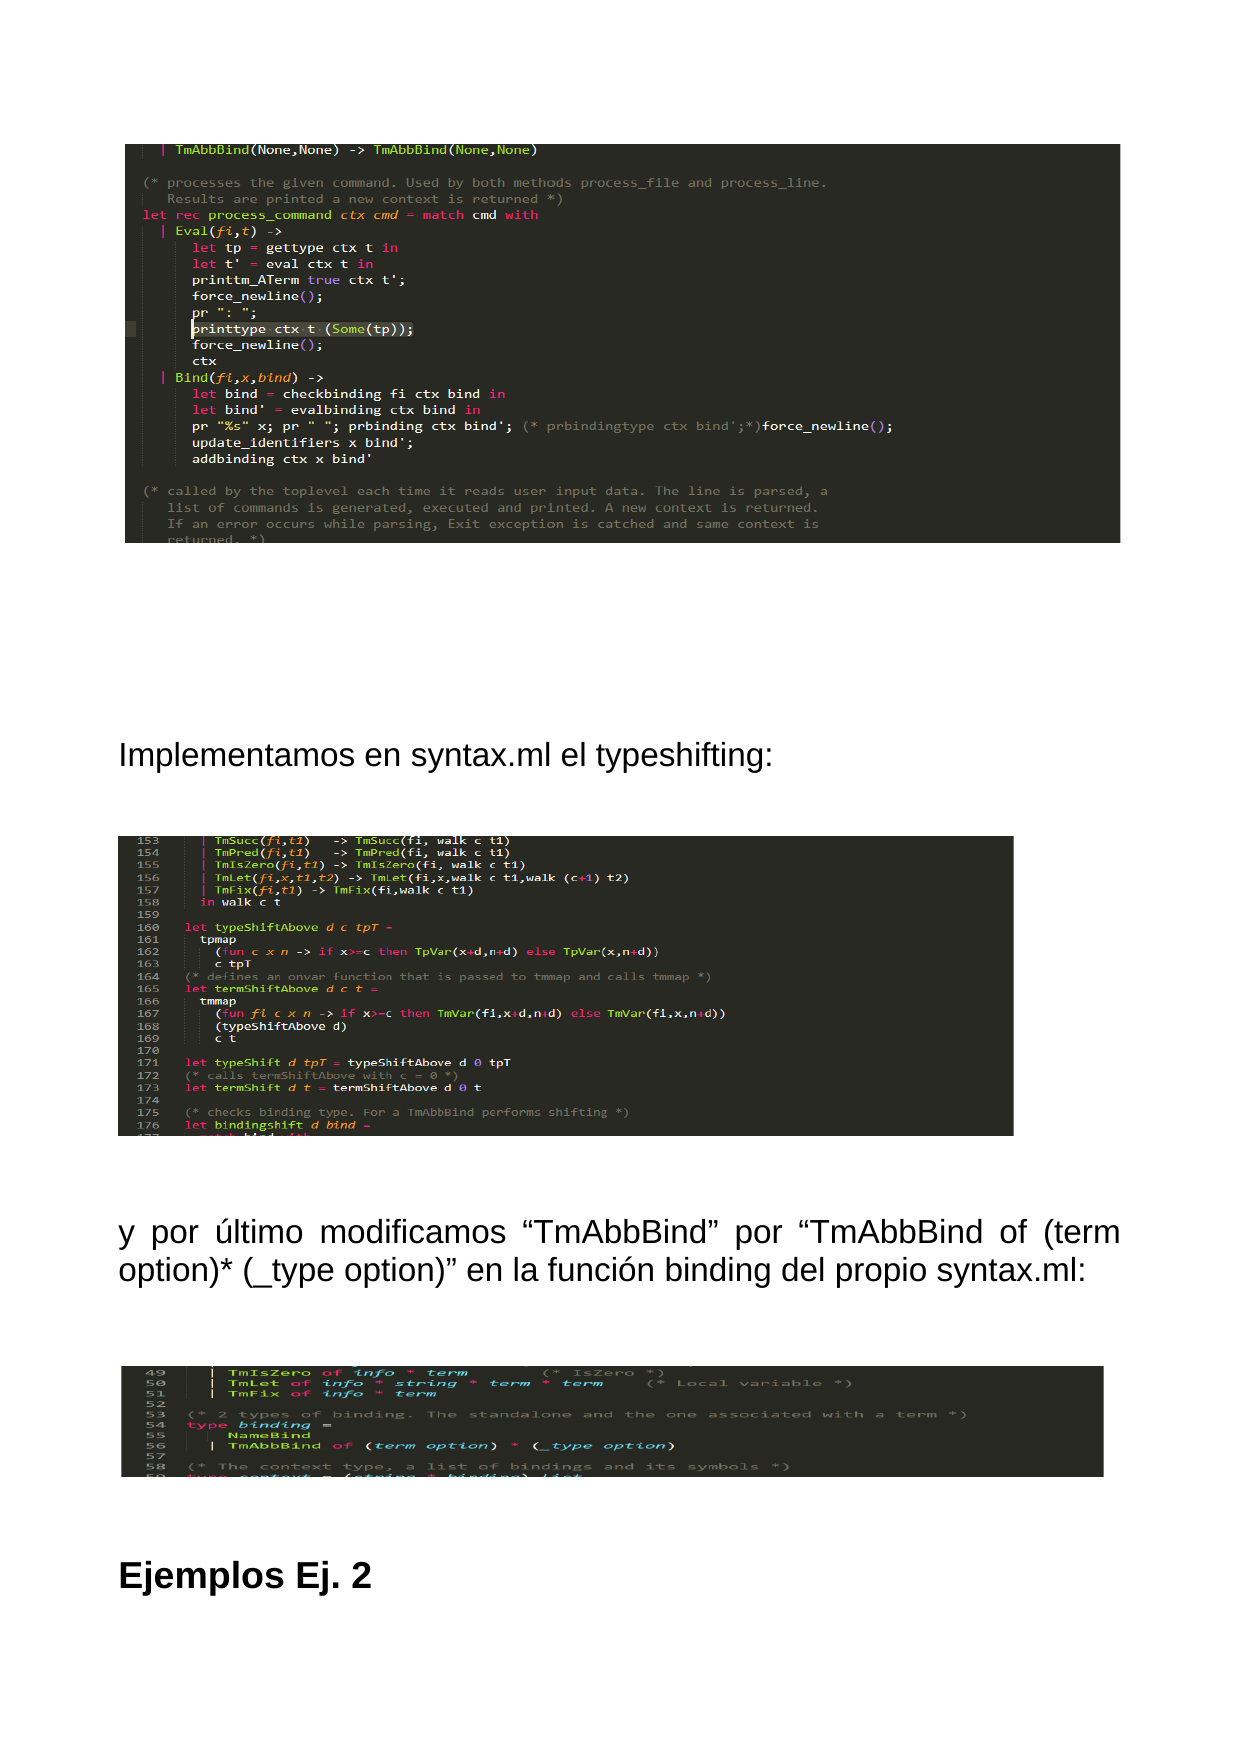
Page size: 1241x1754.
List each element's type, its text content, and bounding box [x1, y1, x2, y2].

text y por último modificamos “TmAbbBind” por “TmAbbBind of (term option)* (_type option)” en la función binding del propio syntax.ml: [118, 1212, 1122, 1289]
text Implementamos en syntax.ml el typeshifting: [118, 735, 1122, 773]
picture [125, 144, 249, 543]
text Ejemplos Ej. 2 [118, 1553, 1122, 1597]
